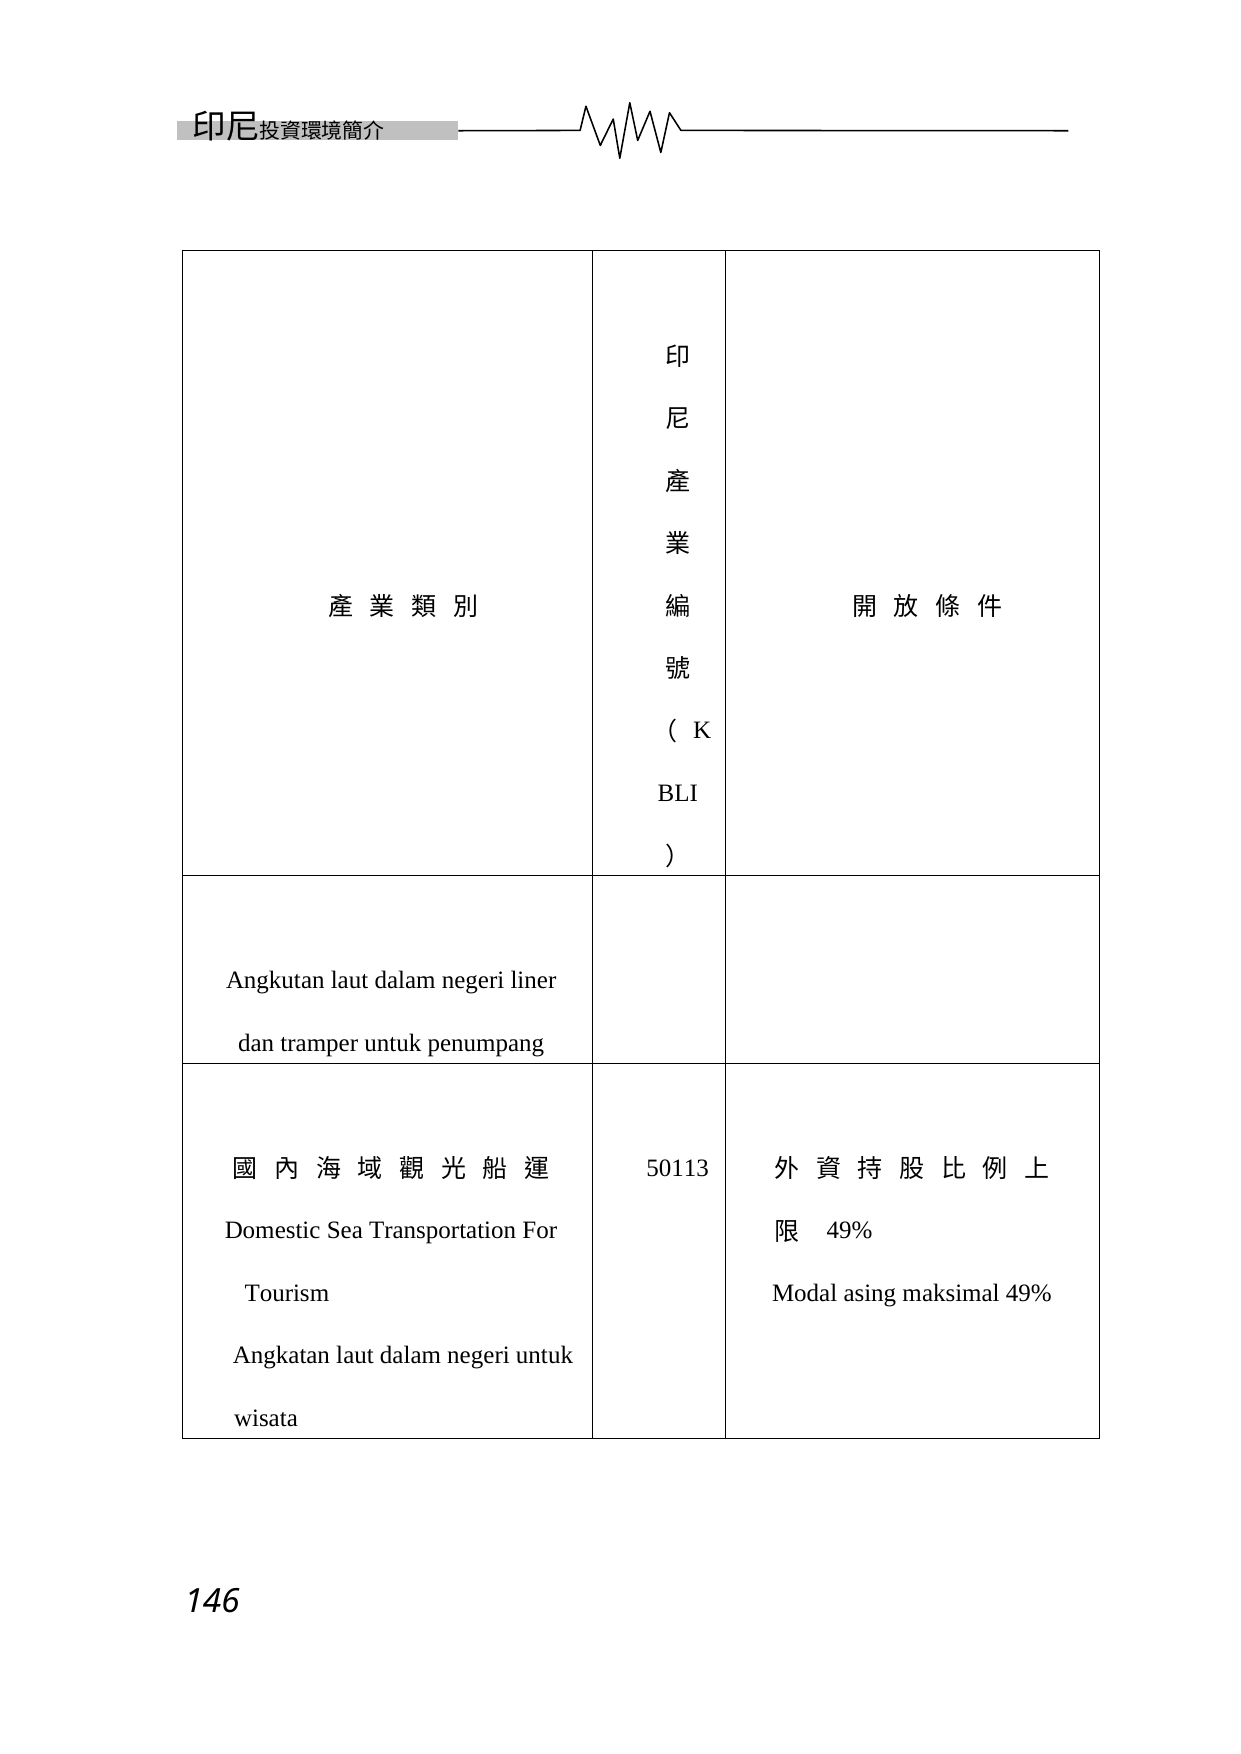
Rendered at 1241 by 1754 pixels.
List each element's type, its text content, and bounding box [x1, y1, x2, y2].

table_cell 國內海域觀光船運 Domestic Sea Transportation For Tourism Angkatan laut dalam negeri untuk wisata [183, 1064, 592, 1438]
table_cell [726, 876, 1099, 1063]
table_header 開放條件 [726, 251, 1099, 875]
table_header 印尼產業編號（KBLI） [593, 251, 725, 875]
table_cell 50113 [593, 1064, 725, 1438]
table_header 產業類別 [183, 251, 592, 875]
table_cell Angkutan laut dalam negeri liner dan tramper untuk penumpang [183, 876, 592, 1063]
table_cell 外資持股比例上限49% Modal asing maksimal 49% [726, 1064, 1099, 1438]
table_cell [593, 876, 725, 1063]
